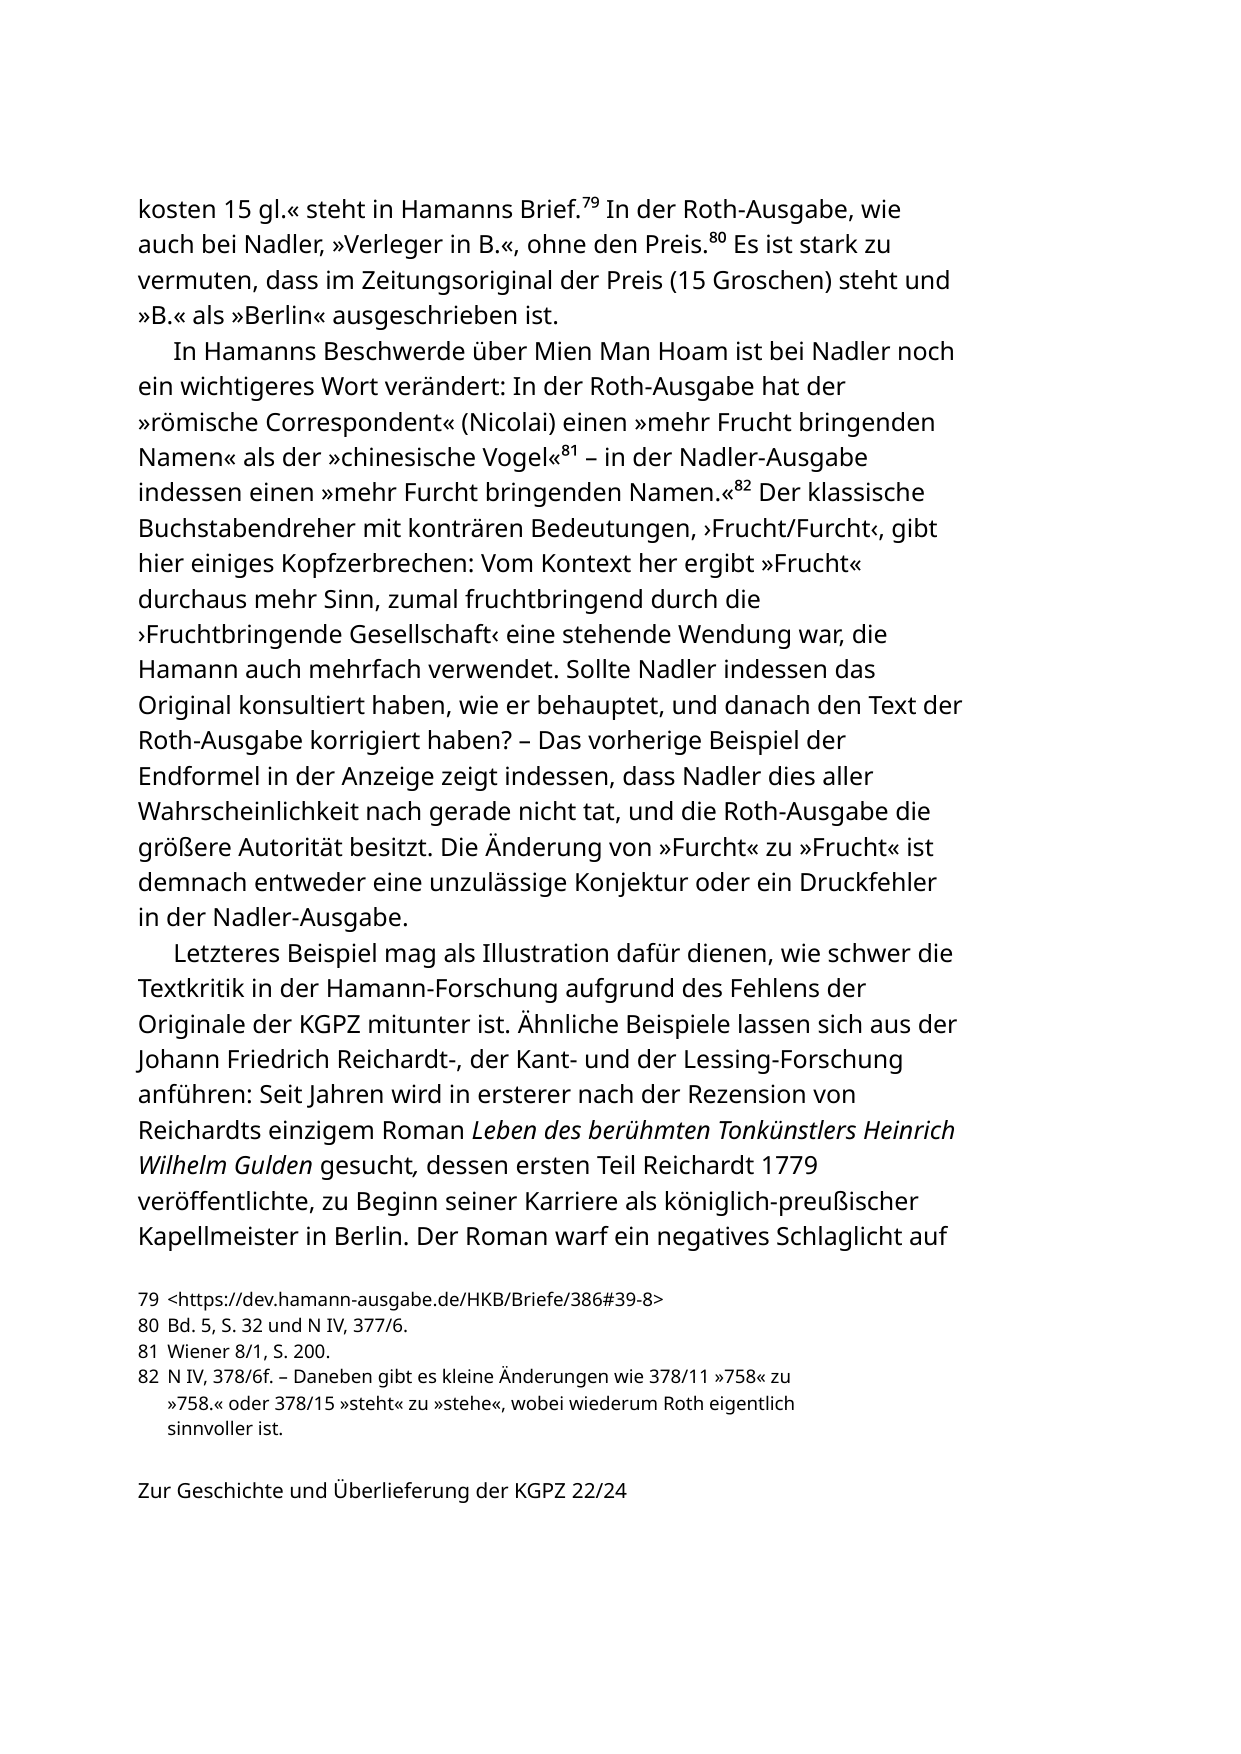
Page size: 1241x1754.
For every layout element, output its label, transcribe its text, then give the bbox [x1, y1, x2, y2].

text N IV, 378/6f. – Daneben gibt es kleine Änderungen wie 378/11 »758« zu »758.« oder 378/15 »steht« zu »stehe«, wobei wiederum Roth eigentlich sinnvoller ist. [138, 1363, 846, 1441]
text Bd. 5, S. 32 und N IV, 377/6. [138, 1311, 846, 1337]
text kosten 15 gl.« steht in Hamanns Brief. In der Roth-Ausgabe, wie auch bei Nadler, »Verleger in B.«, ohne den Preis. Es ist stark zu vermuten, dass im Zeitungsoriginal der Preis (15 Groschen) steht und »B.« als »Berlin« ausgeschrieben ist. [138, 190, 964, 332]
text In Hamanns Beschwerde über Mien Man Hoam ist bei Nadler noch ein wichtigeres Wort verändert: In der Roth-Ausgabe hat der »römische Correspondent« (Nicolai) einen »mehr Frucht bringenden Namen« als der »chinesische Vogel« – in der Nadler-Ausgabe indessen einen »mehr Furcht bringenden Namen.« Der klassische Buchstabendreher mit konträren Bedeutungen, ›Frucht/Furcht‹, gibt hier einiges Kopfzerbrechen: Vom Kontext her ergibt »Frucht« durchaus mehr Sinn, zumal fruchtbringend durch die ›Fruchtbringende Gesellschaft‹ eine stehende Wendung war, die Hamann auch mehrfach verwendet. Sollte Nadler indessen das Original konsultiert haben, wie er behauptet, und danach den Text der Roth-Ausgabe korrigiert haben? – Das vorherige Beispiel der Endformel in der Anzeige zeigt indessen, dass Nadler dies aller Wahrscheinlichkeit nach gerade nicht tat, und die Roth-Ausgabe die größere Autorität besitzt. Die Änderung von »Furcht« zu »Frucht« ist demnach entweder eine unzulässige Konjektur oder ein Druckfehler in der Nadler-Ausgabe. [138, 332, 964, 934]
text <https://dev.hamann-ausgabe.de/HKB/Briefe/386#39-8> [138, 1285, 846, 1311]
text Letzteres Beispiel mag als Illustration dafür dienen, wie schwer die Textkritik in der Hamann-Forschung aufgrund des Fehlens der Originale der KGPZ mitunter ist. Ähnliche Beispiele lassen sich aus der Johann Friedrich Reichardt-, der Kant- und der Lessing-Forschung anführen: Seit Jahren wird in ersterer nach der Rezension von Reichardts einzigem Roman Leben des berühmten Tonkünstlers Heinrich Wilhelm Gulden gesucht, dessen ersten Teil Reichardt 1779 veröffentlichte, zu Beginn seiner Karriere als königlich-preußischer Kapellmeister in Berlin. Der Roman warf ein negatives Schlaglicht auf [138, 934, 964, 1253]
text Wiener 8/1, S. 200. [138, 1337, 846, 1363]
